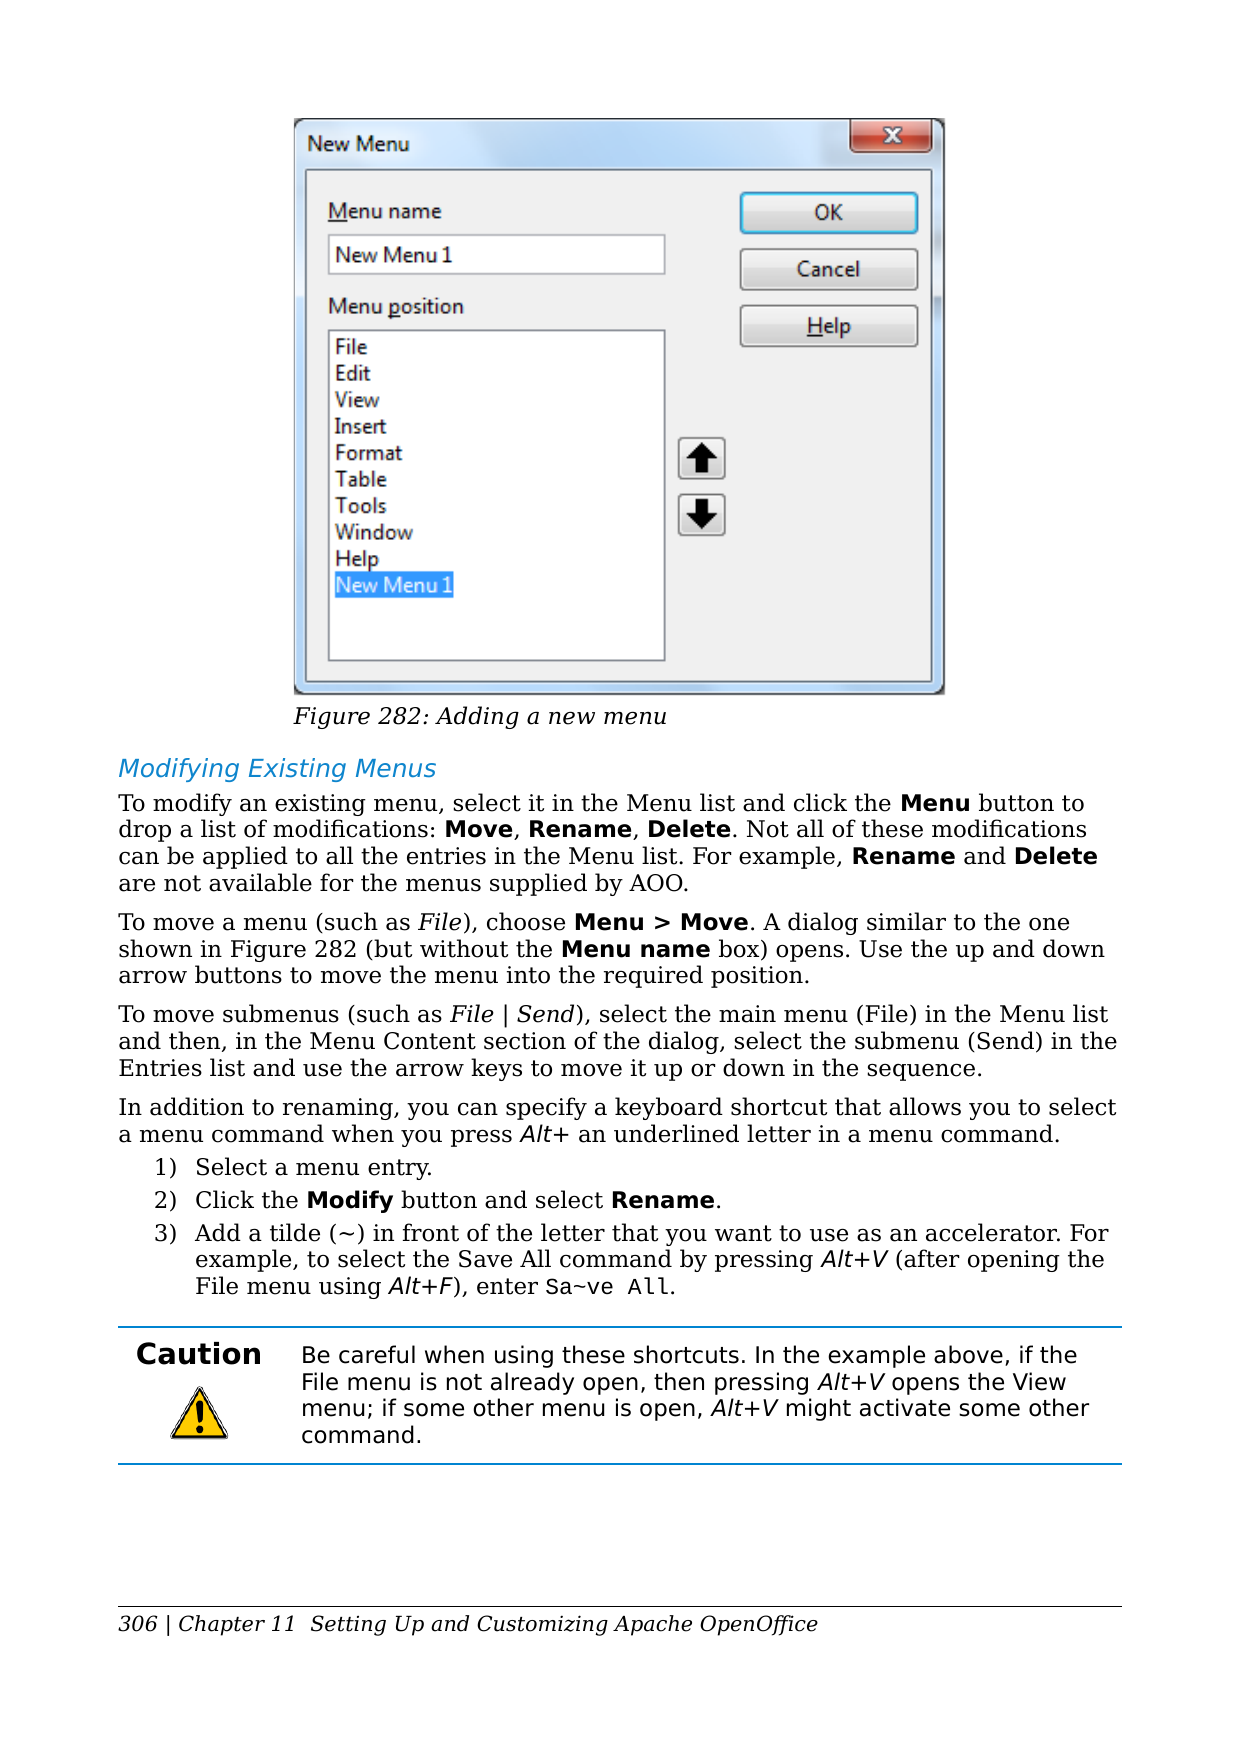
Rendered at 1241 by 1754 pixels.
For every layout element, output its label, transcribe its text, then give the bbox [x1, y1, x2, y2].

subtitle Modifying Existing Menus [118, 754, 1122, 783]
list Click the Modify button and select Rename. [177, 1187, 1122, 1213]
text To move a menu (such as File), choose Menu > Move. A dialog similar to the one shown in Figure 282 (but without the Menu name box) opens. Use the up and down arrow buttons to move the menu into the required position. [118, 909, 1122, 989]
list Select a menu entry. [177, 1154, 1122, 1181]
table_header Caution [118, 1328, 279, 1463]
list Add a tilde (~) in front of the letter that you want to use as an accelerator. For example, to select the Save All command by pressing Alt+V (after opening the File menu using Alt+F), enter Sa~ve All. [177, 1220, 1122, 1301]
text To move submenus (such as File | Send), select the main menu (File) in the Menu list and then, in the Menu Content section of the dialog, select the submenu (Send) in the Entries list and use the arrow keys to move it up or down in the sequence. [118, 1002, 1122, 1082]
text To modify an existing menu, select it in the Menu list and click the Menu button to drop a list of modifications: Move, Rename, Delete. Not all of these modifications can be applied to all the entries in the Menu list. For example, Rename and Delete are not available for the menus supplied by AOO. [118, 790, 1122, 897]
picture [293, 118, 947, 697]
table_header Be careful when using these shortcuts. In the example above, if the File menu is not already open, then pressing Alt+V opens the View menu; if some other menu is open, Alt+V might activate some other command. [280, 1328, 1122, 1463]
picture [166, 1382, 232, 1443]
list In addition to renaming, you can specify a keyboard shortcut that allows you to select a menu command when you press Alt+ an underlined letter in a menu command. [118, 1094, 1122, 1147]
text Figure 282: Adding a new menu [294, 703, 947, 730]
